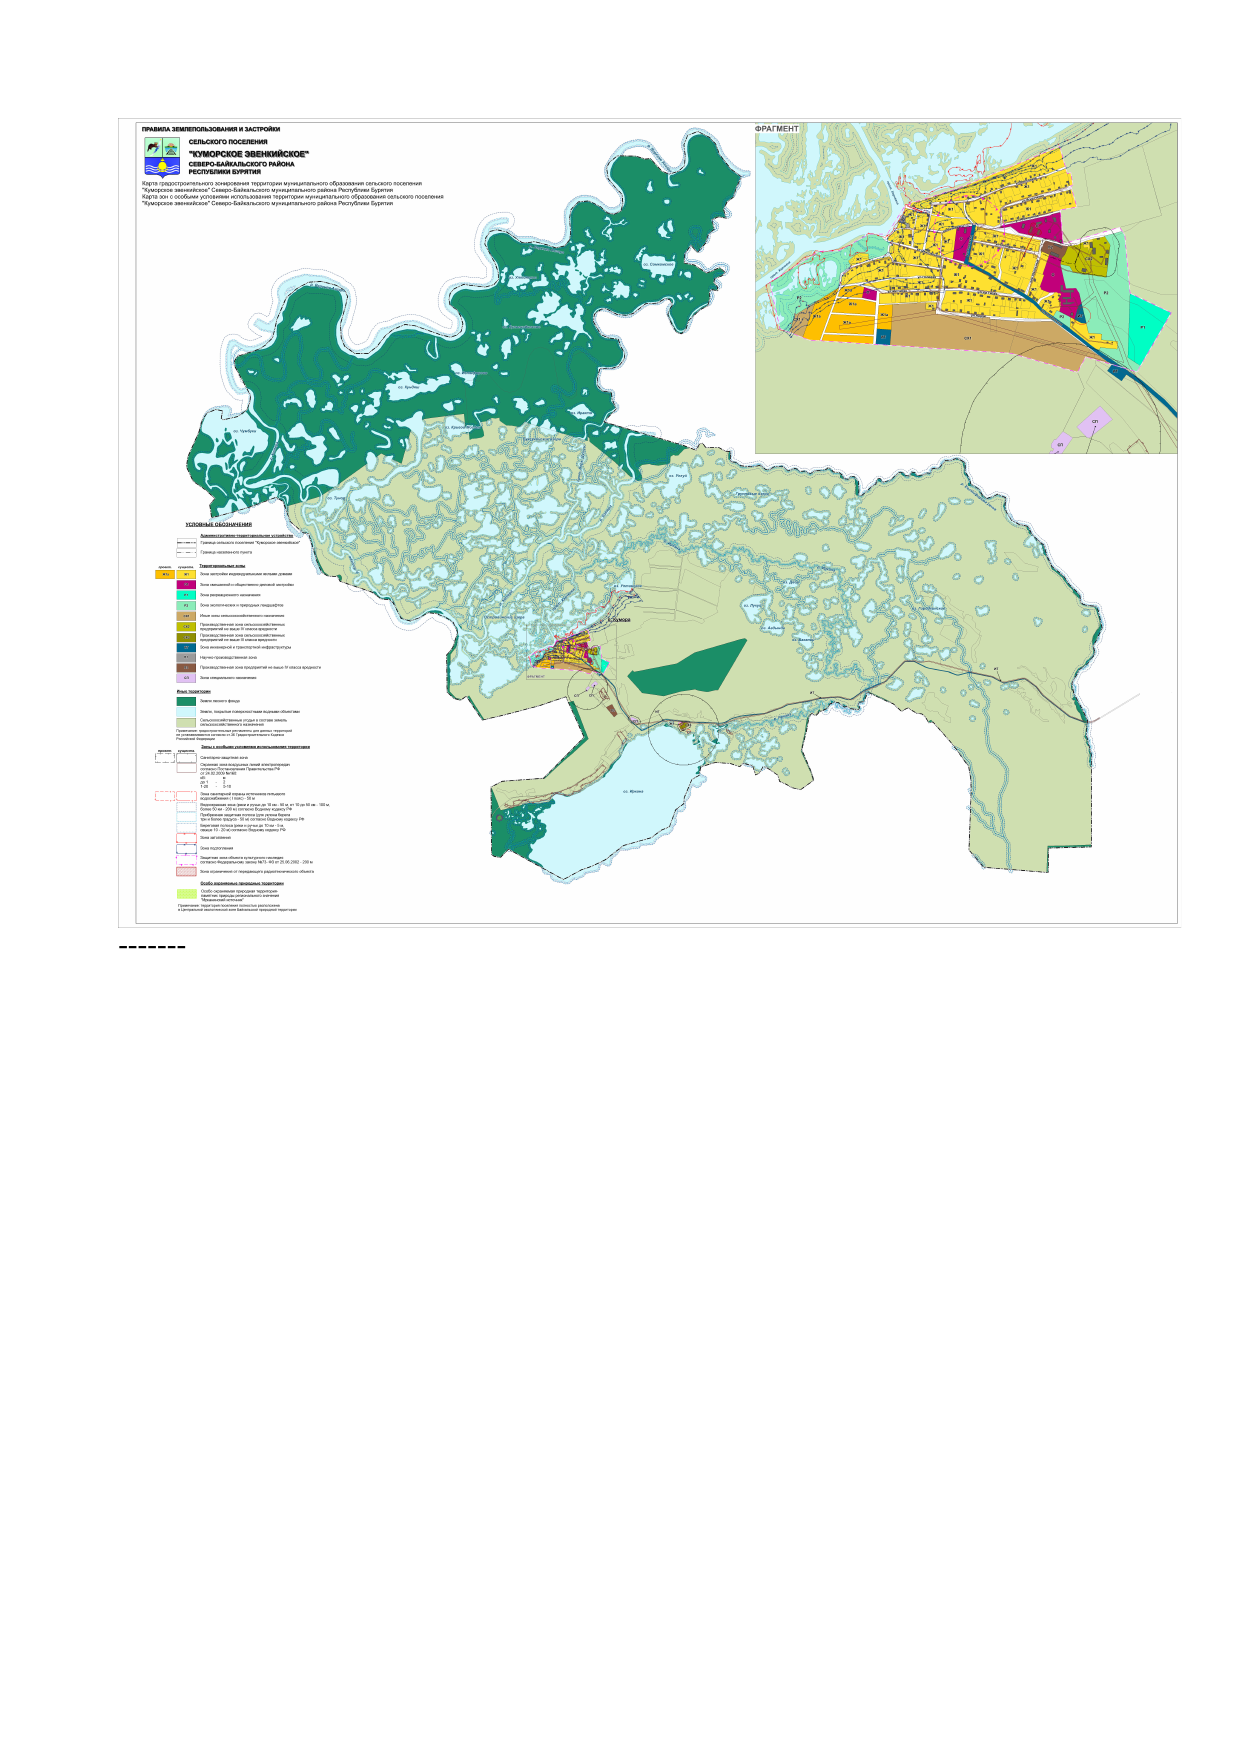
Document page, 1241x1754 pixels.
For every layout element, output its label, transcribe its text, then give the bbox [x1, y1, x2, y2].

picture [118, 118, 1182, 928]
text ------- [118, 928, 1181, 961]
